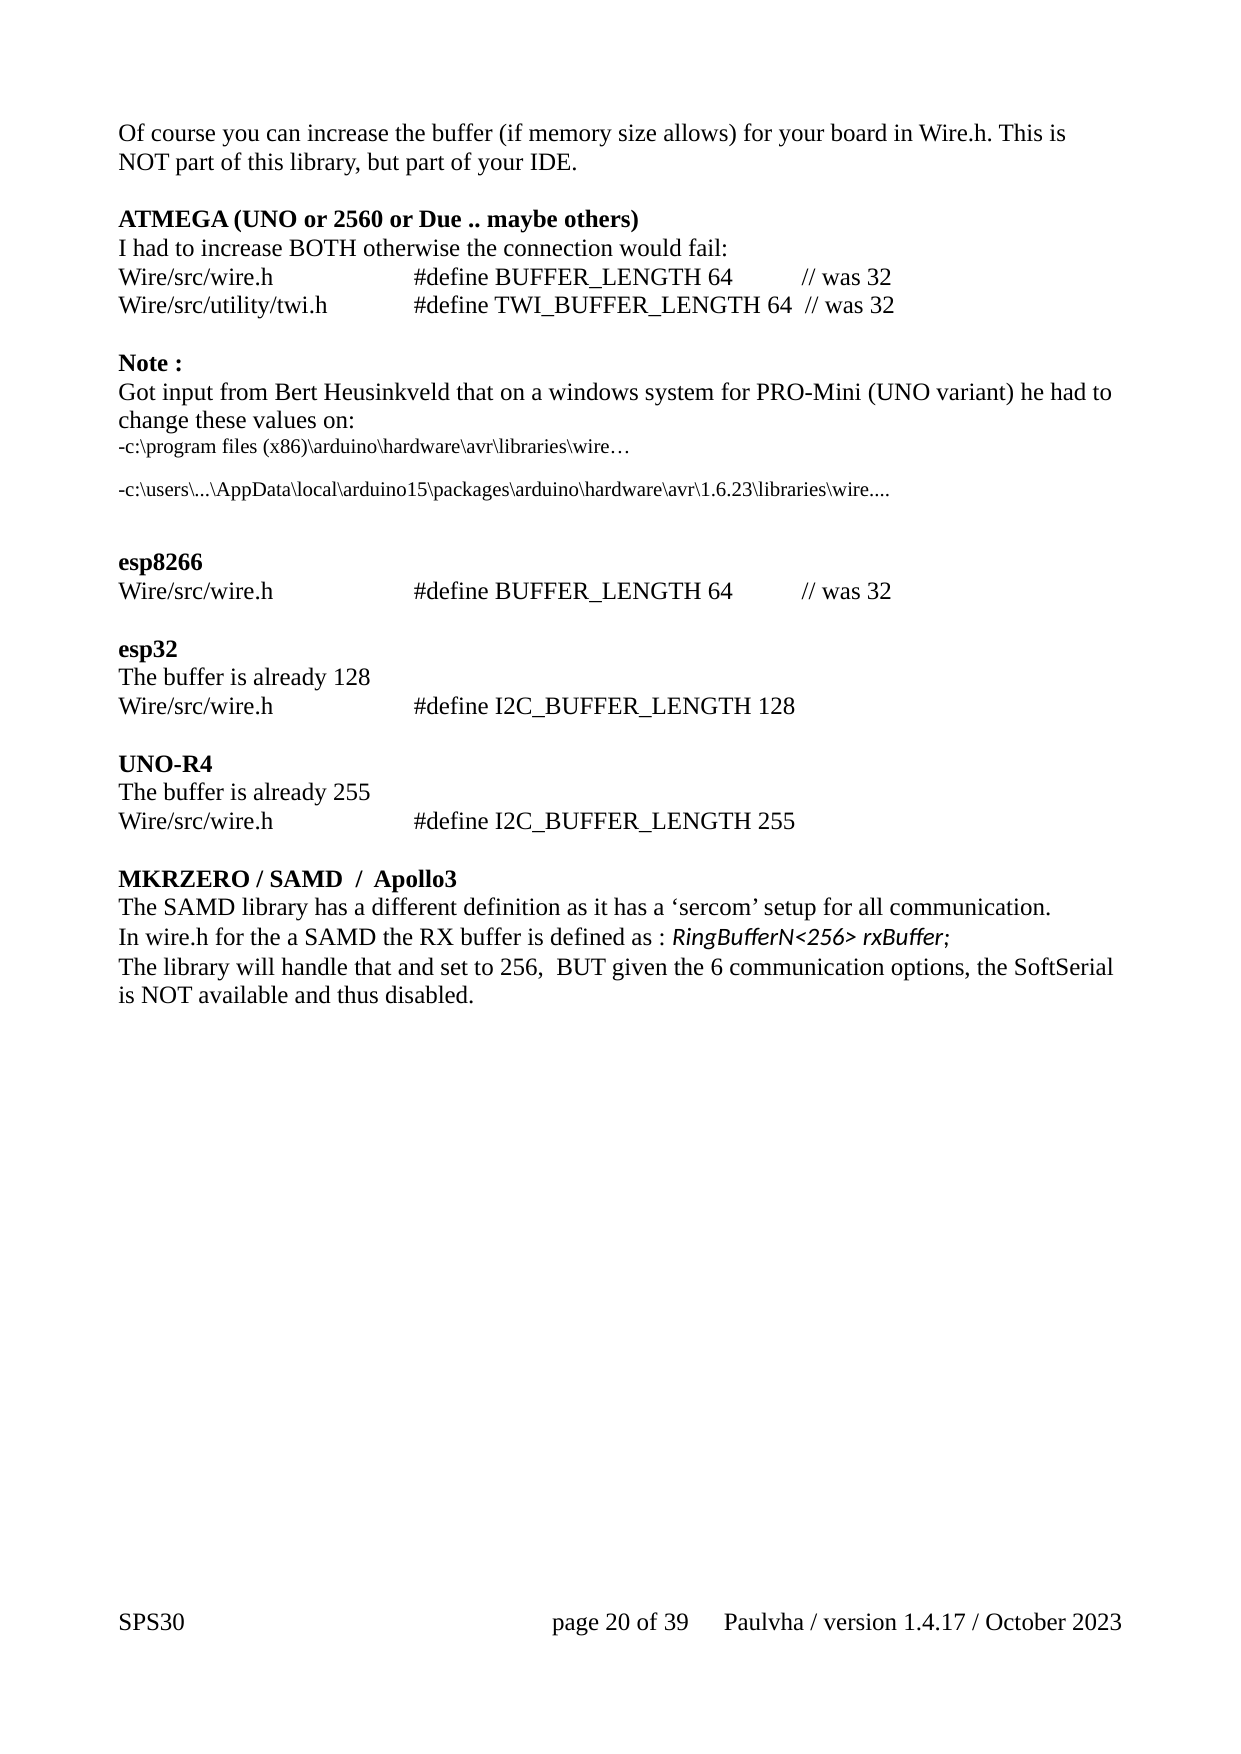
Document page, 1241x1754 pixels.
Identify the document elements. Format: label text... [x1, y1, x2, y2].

text -c:\program files (x86)\arduino\hardware\avr\libraries\wire… [118, 434, 1122, 458]
text esp32 [118, 634, 1122, 662]
text I had to increase BOTH otherwise the connection would fail: [118, 233, 1122, 262]
text The buffer is already 128 [118, 662, 1122, 691]
text Wire/src/wire.h #define BUFFER_LENGTH 64 // was 32 [118, 576, 1122, 605]
text In wire.h for the a SAMD the RX buffer is defined as : RingBufferN<256> rxBuffer; [118, 921, 1122, 952]
text The buffer is already 255 [118, 777, 1122, 806]
text MKRZERO / SAMD / Apollo3 [118, 864, 1122, 892]
text UNO-R4 [118, 749, 1122, 777]
text Wire/src/utility/twi.h #define TWI_BUFFER_LENGTH 64 // was 32 [118, 291, 1122, 319]
text The SAMD library has a different definition as it has a ‘sercom’ setup for all communication. [118, 892, 1122, 921]
text Wire/src/wire.h #define BUFFER_LENGTH 64 // was 32 [118, 262, 1122, 291]
text esp8266 [118, 547, 1122, 576]
text -c:\users\...\AppData\local\arduino15\packages\arduino\hardware\avr\1.6.23\libraries\wire.... [118, 477, 1122, 501]
text The library will handle that and set to 256, BUT given the 6 communication options, the SoftSerial is NOT available and thus disabled. [118, 952, 1122, 1009]
text ATMEGA (UNO or 2560 or Due .. maybe others) [118, 204, 1122, 233]
text Of course you can increase the buffer (if memory size allows) for your board in Wire.h. This is NOT part of this library, but part of your IDE. [118, 118, 1122, 176]
text Wire/src/wire.h #define I2C_BUFFER_LENGTH 128 [118, 691, 1122, 720]
text Got input from Bert Heusinkveld that on a windows system for PRO-Mini (UNO variant) he had to change these values on: [118, 377, 1122, 434]
text Note : [118, 348, 1122, 377]
text Wire/src/wire.h #define I2C_BUFFER_LENGTH 255 [118, 806, 1122, 835]
